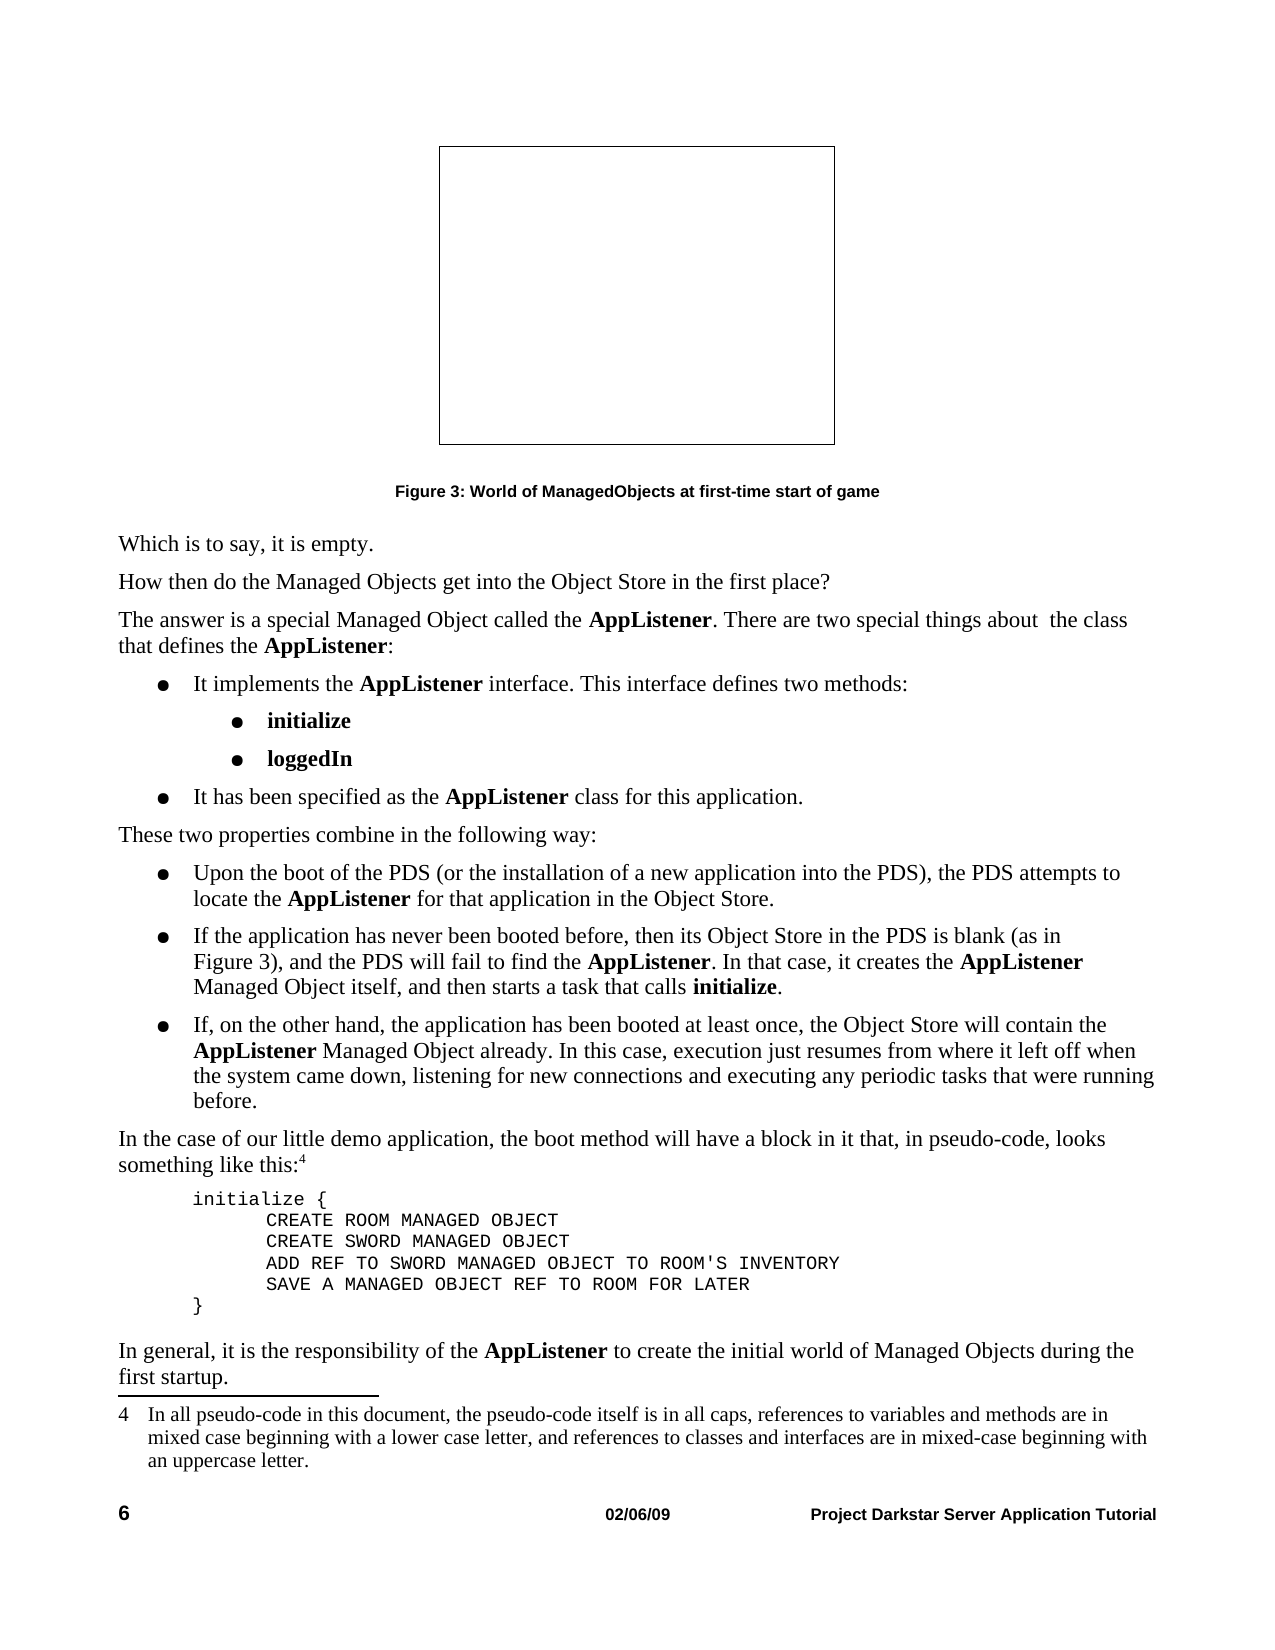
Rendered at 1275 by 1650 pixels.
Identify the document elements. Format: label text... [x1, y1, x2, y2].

list It has been specified as the AppListener class for this application. [156, 784, 1157, 810]
text Which is to say, it is empty. [118, 531, 1157, 557]
text In the case of our little demo application, the boot method will have a block in it that, in pseudo-code, looks something like this: [118, 1126, 1157, 1177]
text The answer is a special Managed Object called the AppListener. There are two special things about the class that defines the AppListener: [118, 607, 1157, 658]
text How then do the Managed Objects get into the Object Store in the first place? [118, 569, 1157, 595]
text initialize { CREATE ROOM MANAGED OBJECT CREATE SWORD MANAGED OBJECT ADD REF TO SWORD MANAGED OBJECT TO ROOM'S INVENTORY SAVE A MANAGED OBJECT REF TO ROOM FOR LATER } [192, 1190, 1098, 1317]
text Figure 3: World of ManagedObjects at first-time start of game [118, 118, 1157, 501]
list It implements the AppListener interface. This interface defines two methods: [156, 671, 1157, 696]
text In all pseudo-code in this document, the pseudo-code itself is in all caps, references to variables and methods are in mixed case beginning with a lower case letter, and references to classes and interfaces are in mixed-case beginning with an uppercase letter. [118, 1402, 1157, 1472]
list loggedIn [229, 746, 1157, 772]
list initialize [229, 708, 1157, 734]
list If, on the other hand, the application has been booted at least once, the Object Store will contain the AppListener Managed Object already. In this case, execution just resumes from where it left off when the system came down, listening for new connections and executing any periodic tasks that were running before. [156, 1012, 1157, 1114]
list If the application has never been booted before, then its Object Store in the PDS is blank (as in Figure 3), and the PDS will fail to find the AppListener. In that case, it creates the AppListener Managed Object itself, and then starts a task that calls initialize. [156, 923, 1157, 1000]
text These two properties combine in the following way: [118, 822, 1157, 848]
list Upon the boot of the PDS (or the installation of a new application into the PDS), the PDS attempts to locate the AppListener for that application in the Object Store. [156, 860, 1157, 911]
text In general, it is the responsibility of the AppListener to create the initial world of Managed Objects during the first startup. [118, 1338, 1157, 1389]
